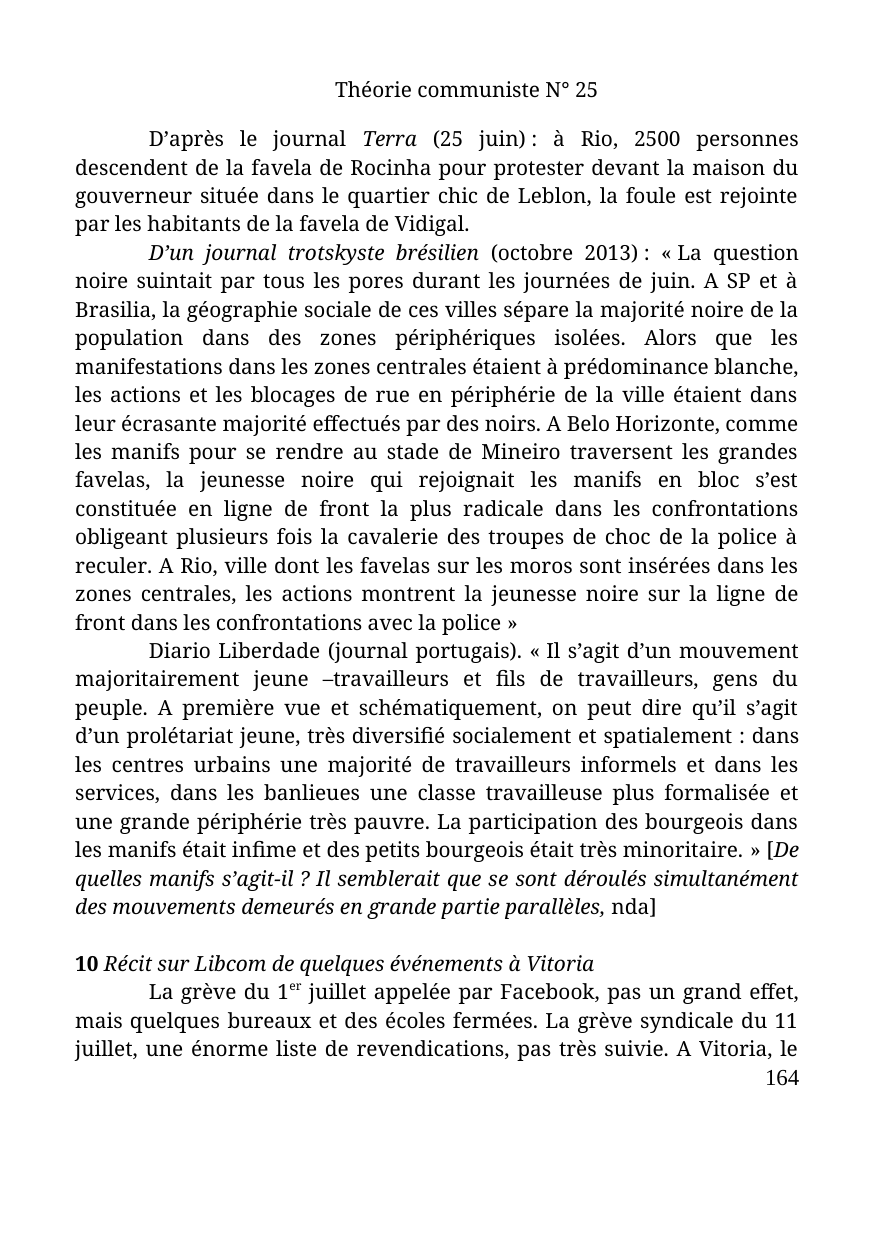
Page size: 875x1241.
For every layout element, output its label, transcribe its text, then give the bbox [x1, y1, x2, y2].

text La grève du 1er juillet appelée par Facebook, pas un grand effet, mais quelques bureaux et des écoles fermées. La grève syndicale du 11 juillet, une énorme liste de revendications, pas très suivie. A Vitoria, le [75, 977, 799, 1063]
text D’après le journal Terra (25 juin) : à Rio, 2500 personnes descendent de la favela de Rocinha pour protester devant la maison du gouverneur située dans le quartier chic de Leblon, la foule est rejointe par les habitants de la favela de Vidigal. [75, 124, 799, 238]
text 10 Récit sur Libcom de quelques événements à Vitoria [75, 949, 799, 977]
text D’un journal trotskyste brésilien (octobre 2013) : « La question noire suintait par tous les pores durant les journées de juin. A SP et à Brasilia, la géographie sociale de ces villes sépare la majorité noire de la population dans des zones périphériques isolées. Alors que les manifestations dans les zones centrales étaient à prédominance blanche, les actions et les blocages de rue en périphérie de la ville étaient dans leur écrasante majorité effectués par des noirs. A Belo Horizonte, comme les manifs pour se rendre au stade de Mineiro traversent les grandes favelas, la jeunesse noire qui rejoignait les manifs en bloc s’est constituée en ligne de front la plus radicale dans les confrontations obligeant plusieurs fois la cavalerie des troupes de choc de la police à reculer. A Rio, ville dont les favelas sur les moros sont insérées dans les zones centrales, les actions montrent la jeunesse noire sur la ligne de front dans les confrontations avec la police » [75, 238, 799, 636]
text Diario Liberdade (journal portugais). « Il s’agit d’un mouvement majoritairement jeune –travailleurs et fils de travailleurs, gens du peuple. A première vue et schématiquement, on peut dire qu’il s’agit d’un prolétariat jeune, très diversifié socialement et spatialement : dans les centres urbains une majorité de travailleurs informels et dans les services, dans les banlieues une classe travailleuse plus formalisée et une grande périphérie très pauvre. La participation des bourgeois dans les manifs était infime et des petits bourgeois était très minoritaire. » [De quelles manifs s’agit-il ? Il semblerait que se sont déroulés simultanément des mouvements demeurés en grande partie parallèles, nda] [75, 636, 799, 921]
